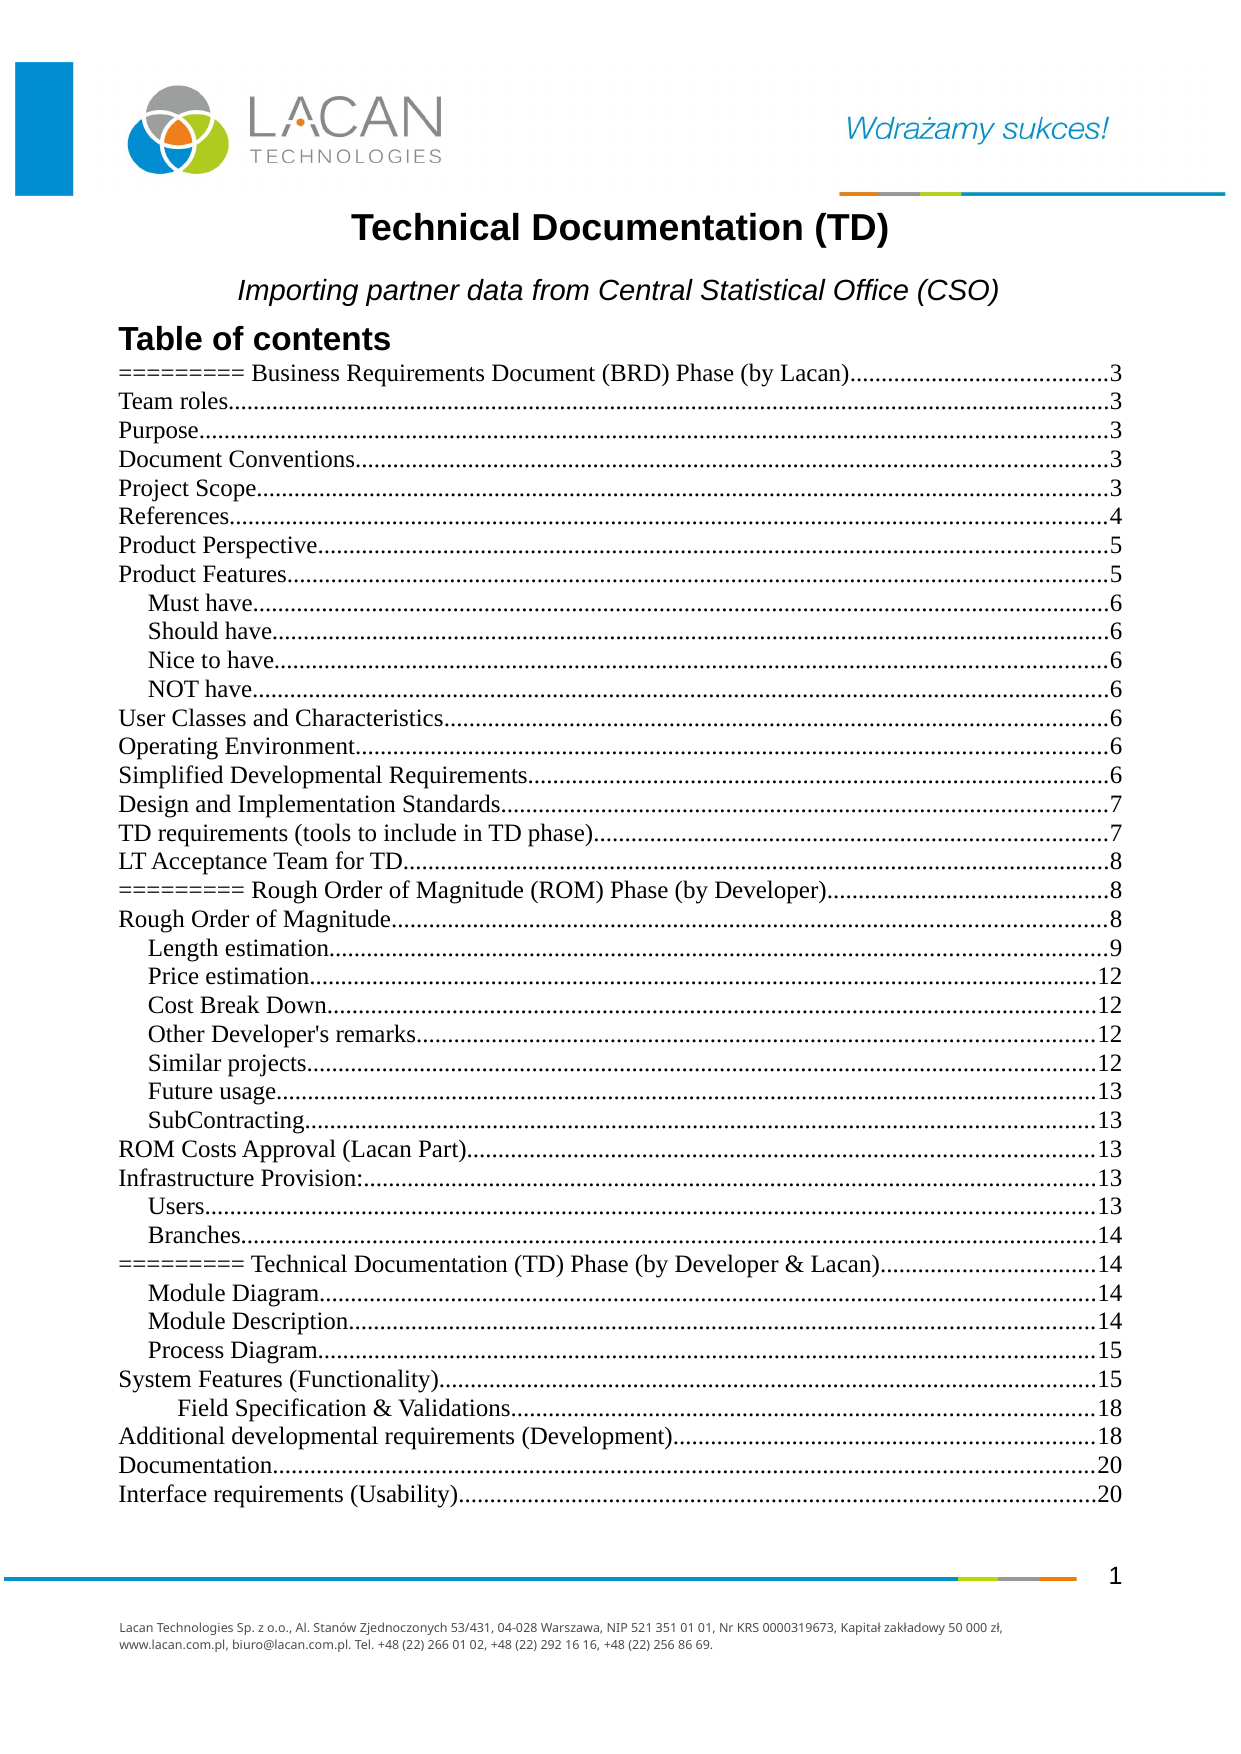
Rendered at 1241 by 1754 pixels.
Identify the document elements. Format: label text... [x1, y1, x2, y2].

text Design and Implementation Standards 7 [118, 789, 1122, 818]
text Other Developer's remarks 12 [148, 1019, 1122, 1048]
text Interface requirements (Usability) 20 [118, 1479, 1122, 1508]
text Field Specification & Validations 18 [177, 1393, 1122, 1421]
text Length estimation 9 [148, 933, 1122, 961]
subtitle Table of contents [118, 319, 1122, 358]
text Future usage 13 [148, 1076, 1122, 1105]
text Nice to have 6 [148, 645, 1122, 674]
text Should have 6 [148, 616, 1122, 645]
text Must have 6 [148, 588, 1122, 616]
text Operating Environment 6 [118, 731, 1122, 760]
text ========= Rough Order of Magnitude (ROM) Phase (by Developer) 8 [118, 875, 1122, 904]
text Team roles 3 [118, 386, 1122, 415]
text TD requirements (tools to include in TD phase) 7 [118, 818, 1122, 846]
text Simplified Developmental Requirements 6 [118, 760, 1122, 789]
text Users 13 [148, 1191, 1122, 1220]
text ROM Costs Approval (Lacan Part) 13 [118, 1134, 1122, 1163]
text Price estimation 12 [148, 961, 1122, 990]
text SubContracting 13 [148, 1105, 1122, 1134]
text System Features (Functionality) 15 [118, 1364, 1122, 1393]
text Document Conventions 3 [118, 444, 1122, 473]
text Project Scope 3 [118, 473, 1122, 501]
text Cost Break Down 12 [148, 990, 1122, 1019]
text Purpose 3 [118, 415, 1122, 444]
text Additional developmental requirements (Development) 18 [118, 1421, 1122, 1450]
text Infrastructure Provision: 13 [118, 1163, 1122, 1191]
subtitle Importing partner data from Central Statistical Office (CSO) [118, 273, 1122, 307]
text Module Diagram 14 [148, 1278, 1122, 1306]
text LT Acceptance Team for TD 8 [118, 846, 1122, 875]
text References 4 [118, 501, 1122, 530]
picture [74, 62, 1226, 196]
text Module Description 14 [148, 1306, 1122, 1335]
text Product Perspective 5 [118, 530, 1122, 559]
text Similar projects 12 [148, 1048, 1122, 1076]
text Branches 14 [148, 1220, 1122, 1249]
text Process Diagram 15 [148, 1335, 1122, 1364]
text User Classes and Characteristics 6 [118, 703, 1122, 731]
text Rough Order of Magnitude 8 [118, 904, 1122, 933]
text ========= Technical Documentation (TD) Phase (by Developer & Lacan) 14 [118, 1249, 1122, 1278]
text NOT have 6 [148, 674, 1122, 703]
text ========= Business Requirements Document (BRD) Phase (by Lacan) 3 [118, 358, 1122, 386]
title Technical Documentation (TD) [118, 205, 1122, 248]
text Product Features 5 [118, 559, 1122, 588]
text Documentation 20 [118, 1450, 1122, 1479]
